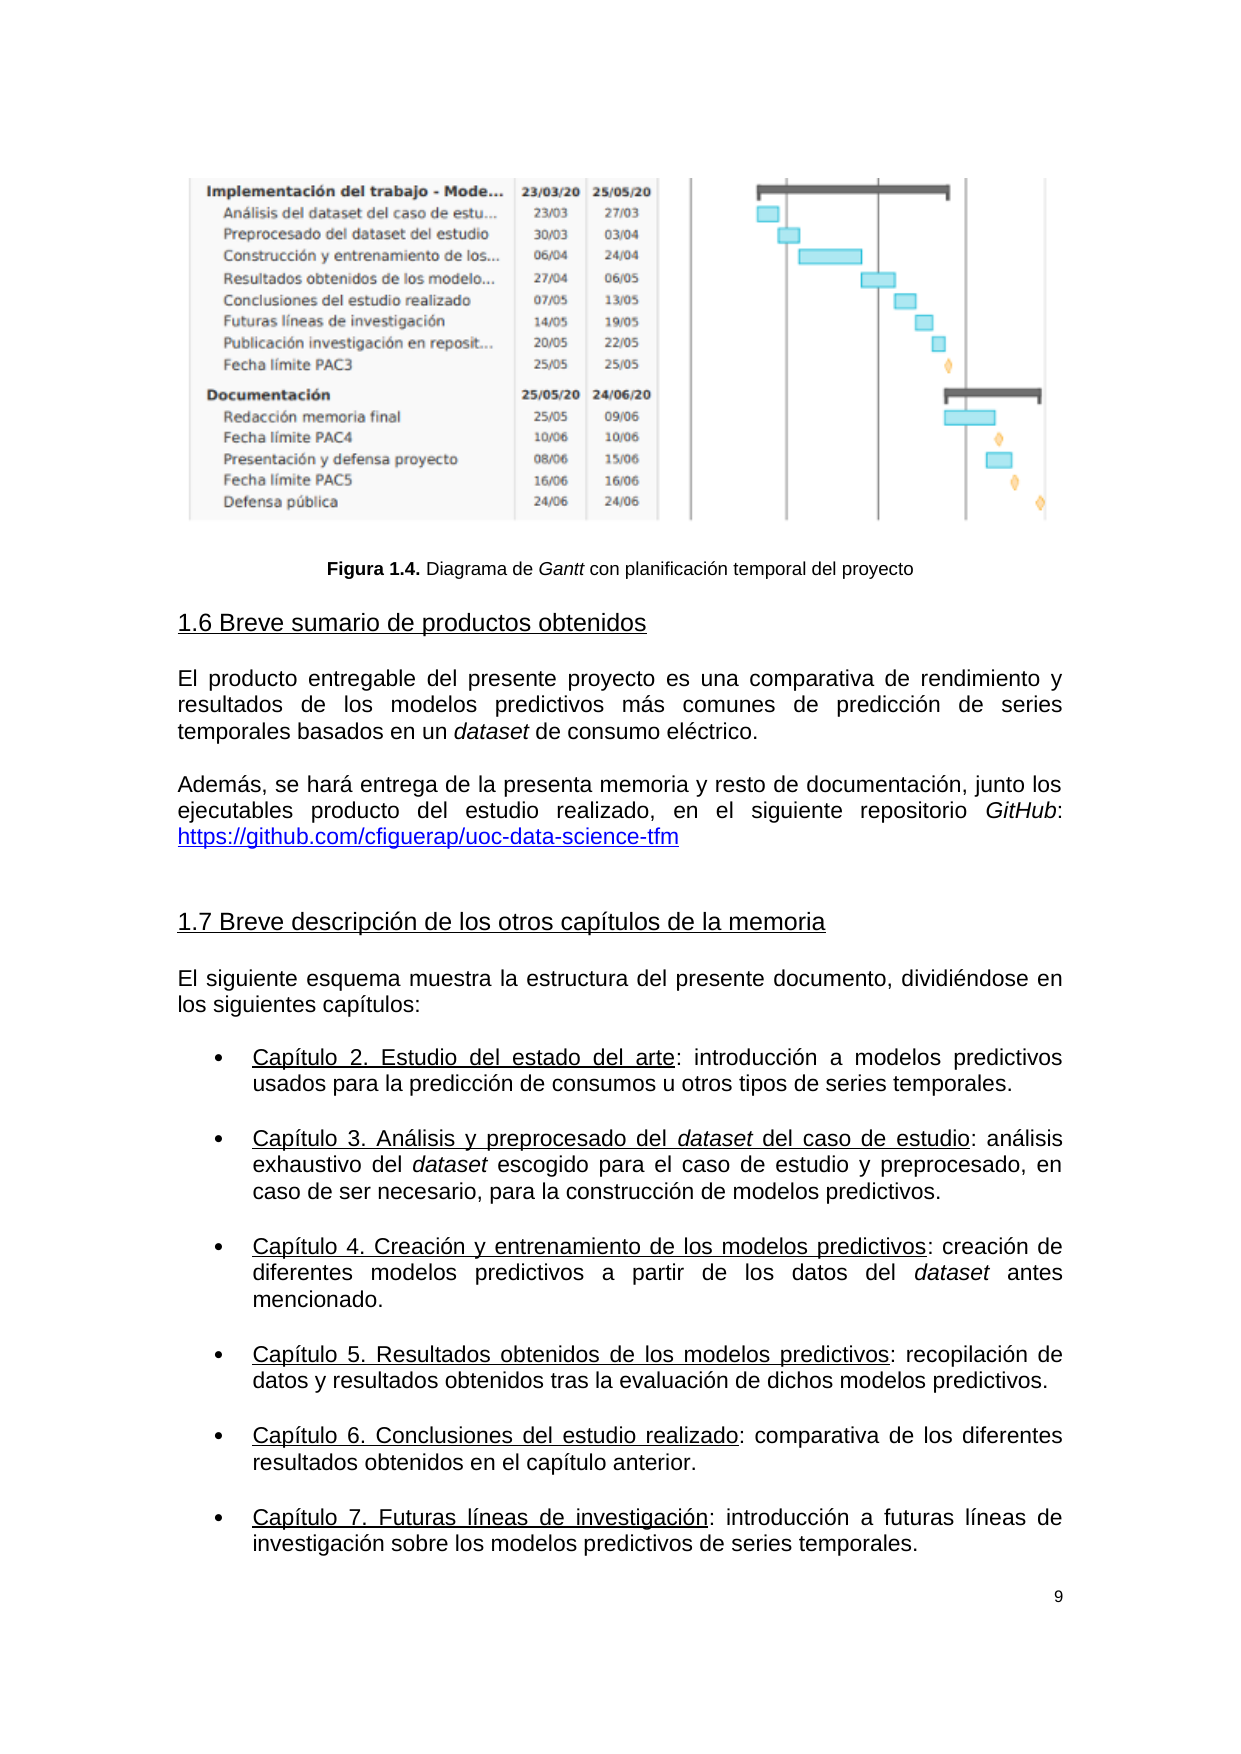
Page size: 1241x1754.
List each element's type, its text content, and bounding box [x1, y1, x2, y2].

list Capítulo 4. Creación y entrenamiento de los modelos predictivos: creación de diferentes modelos predictivos a partir de los datos del dataset antes mencionado. [215, 1233, 1063, 1312]
list Capítulo 2. Estudio del estado del arte: introducción a modelos predictivos usados para la predicción de consumos u otros tipos de series temporales. [215, 1044, 1063, 1096]
list Capítulo 6. Conclusiones del estudio realizado: comparativa de los diferentes resultados obtenidos en el capítulo anterior. [215, 1422, 1063, 1475]
subtitle 1.6 Breve sumario de productos obtenidos [177, 579, 1063, 636]
text El producto entregable del presente proyecto es una comparativa de rendimiento y resultados de los modelos predictivos más comunes de predicción de series temporales basados en un dataset de consumo eléctrico. [177, 665, 1063, 744]
list Capítulo 7. Futuras líneas de investigación: introducción a futuras líneas de investigación sobre los modelos predictivos de series temporales. [215, 1504, 1063, 1556]
list Capítulo 5. Resultados obtenidos de los modelos predictivos: recopilación de datos y resultados obtenidos tras la evaluación de dichos modelos predictivos. [215, 1341, 1063, 1393]
subtitle 1.7 Breve descripción de los otros capítulos de la memoria [177, 907, 1063, 936]
text Además, se hará entrega de la presenta memoria y resto de documentación, junto los ejecutables producto del estudio realizado, en el siguiente repositorio GitHub: https://github.com/cfiguerap/uoc-data-science-tfm [177, 771, 1063, 849]
text El siguiente esquema muestra la estructura del presente documento, dividiéndose en los siguientes capítulos: [177, 964, 1063, 1017]
text Figura 1.4. Diagrama de Gantt con planificación temporal del proyecto [177, 557, 1063, 579]
list Capítulo 3. Análisis y preprocesado del dataset del caso de estudio: análisis exhaustivo del dataset escogido para el caso de estudio y preprocesado, en caso de ser necesario, para la construcción de modelos predictivos. [215, 1125, 1063, 1204]
